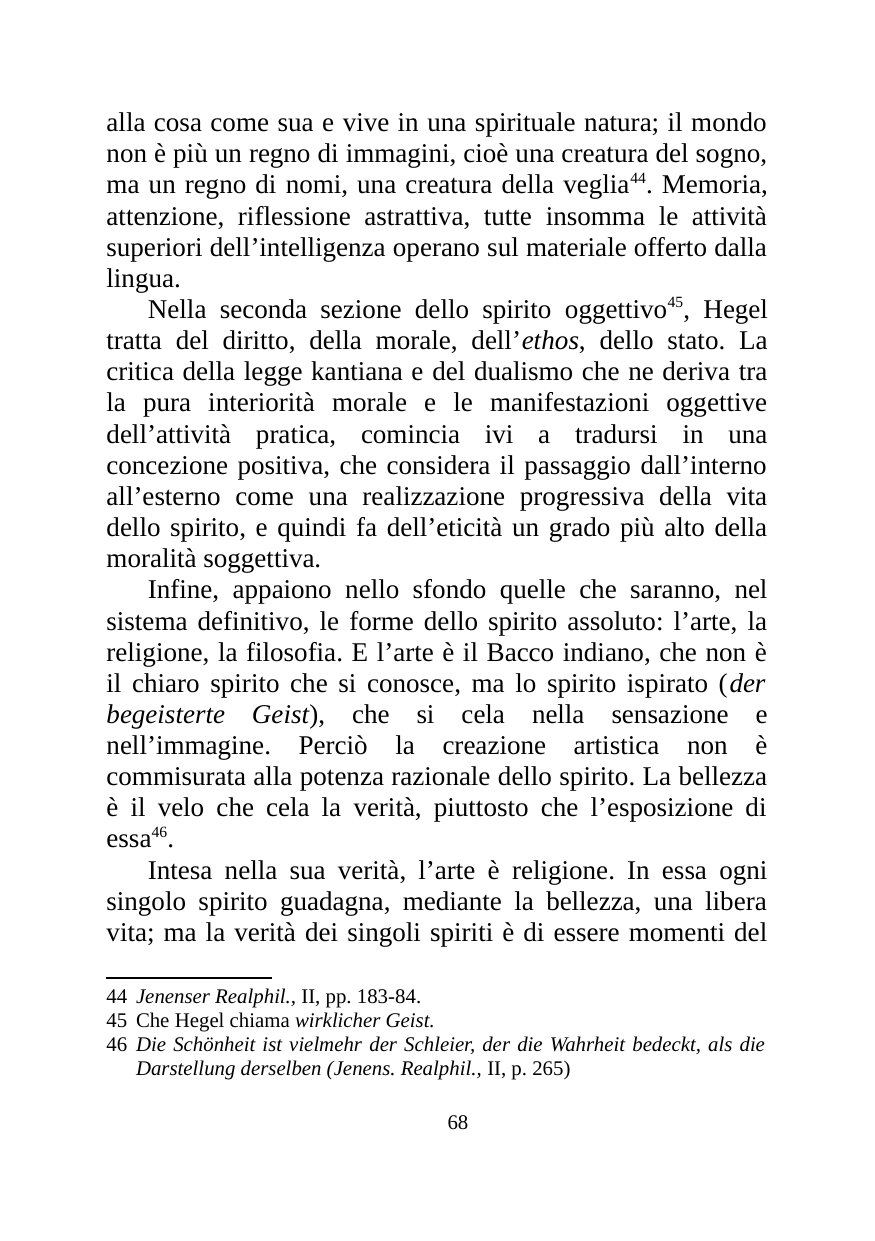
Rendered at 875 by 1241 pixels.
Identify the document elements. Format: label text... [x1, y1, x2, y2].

text Che Hegel chiama wirklicher Geist. [106, 1008, 768, 1032]
text Die Schönheit ist vielmehr der Schleier, der die Wahrheit bedeckt, als die Darstellung derselben (Jenens. Realphil., II, p. 265) [106, 1032, 768, 1080]
text alla cosa come sua e vive in una spirituale natura; il mondo non è più un regno di immagini, cioè una creatura del sogno, ma un regno di nomi, una creatura della veglia. Memoria, attenzione, riflessione astrattiva, tutte insomma le attività superiori dell’intelligenza operano sul materiale offerto dalla lingua. [106, 106, 768, 293]
text Jenenser Realphil., II, pp. 183-84. [106, 984, 768, 1008]
text Infine, appaiono nello sfondo quelle che saranno, nel sistema definitivo, le forme dello spirito assoluto: l’arte, la religione, la filosofia. E l’arte è il Bacco indiano, che non è il chiaro spirito che si conosce, ma lo spirito ispirato (der begeisterte Geist), che si cela nella sensazione e nell’immagine. Perciò la creazione artistica non è commisurata alla potenza razionale dello spirito. La bellezza è il velo che cela la verità, piuttosto che l’esposizione di essa. [106, 573, 768, 854]
text Intesa nella sua verità, l’arte è religione. In essa ogni singolo spirito guadagna, mediante la bellezza, una libera vita; ma la verità dei singoli spiriti è di essere momenti del [106, 854, 768, 947]
text Nella seconda sezione dello spirito oggettivo, Hegel tratta del diritto, della morale, dell’ethos, dello stato. La critica della legge kantiana e del dualismo che ne deriva tra la pura interiorità morale e le manifestazioni oggettive dell’attività pratica, comincia ivi a tradursi in una concezione positiva, che considera il passaggio dall’interno all’esterno come una realizzazione progressiva della vita dello spirito, e quindi fa dell’eticità un grado più alto della moralità soggettiva. [106, 293, 768, 573]
